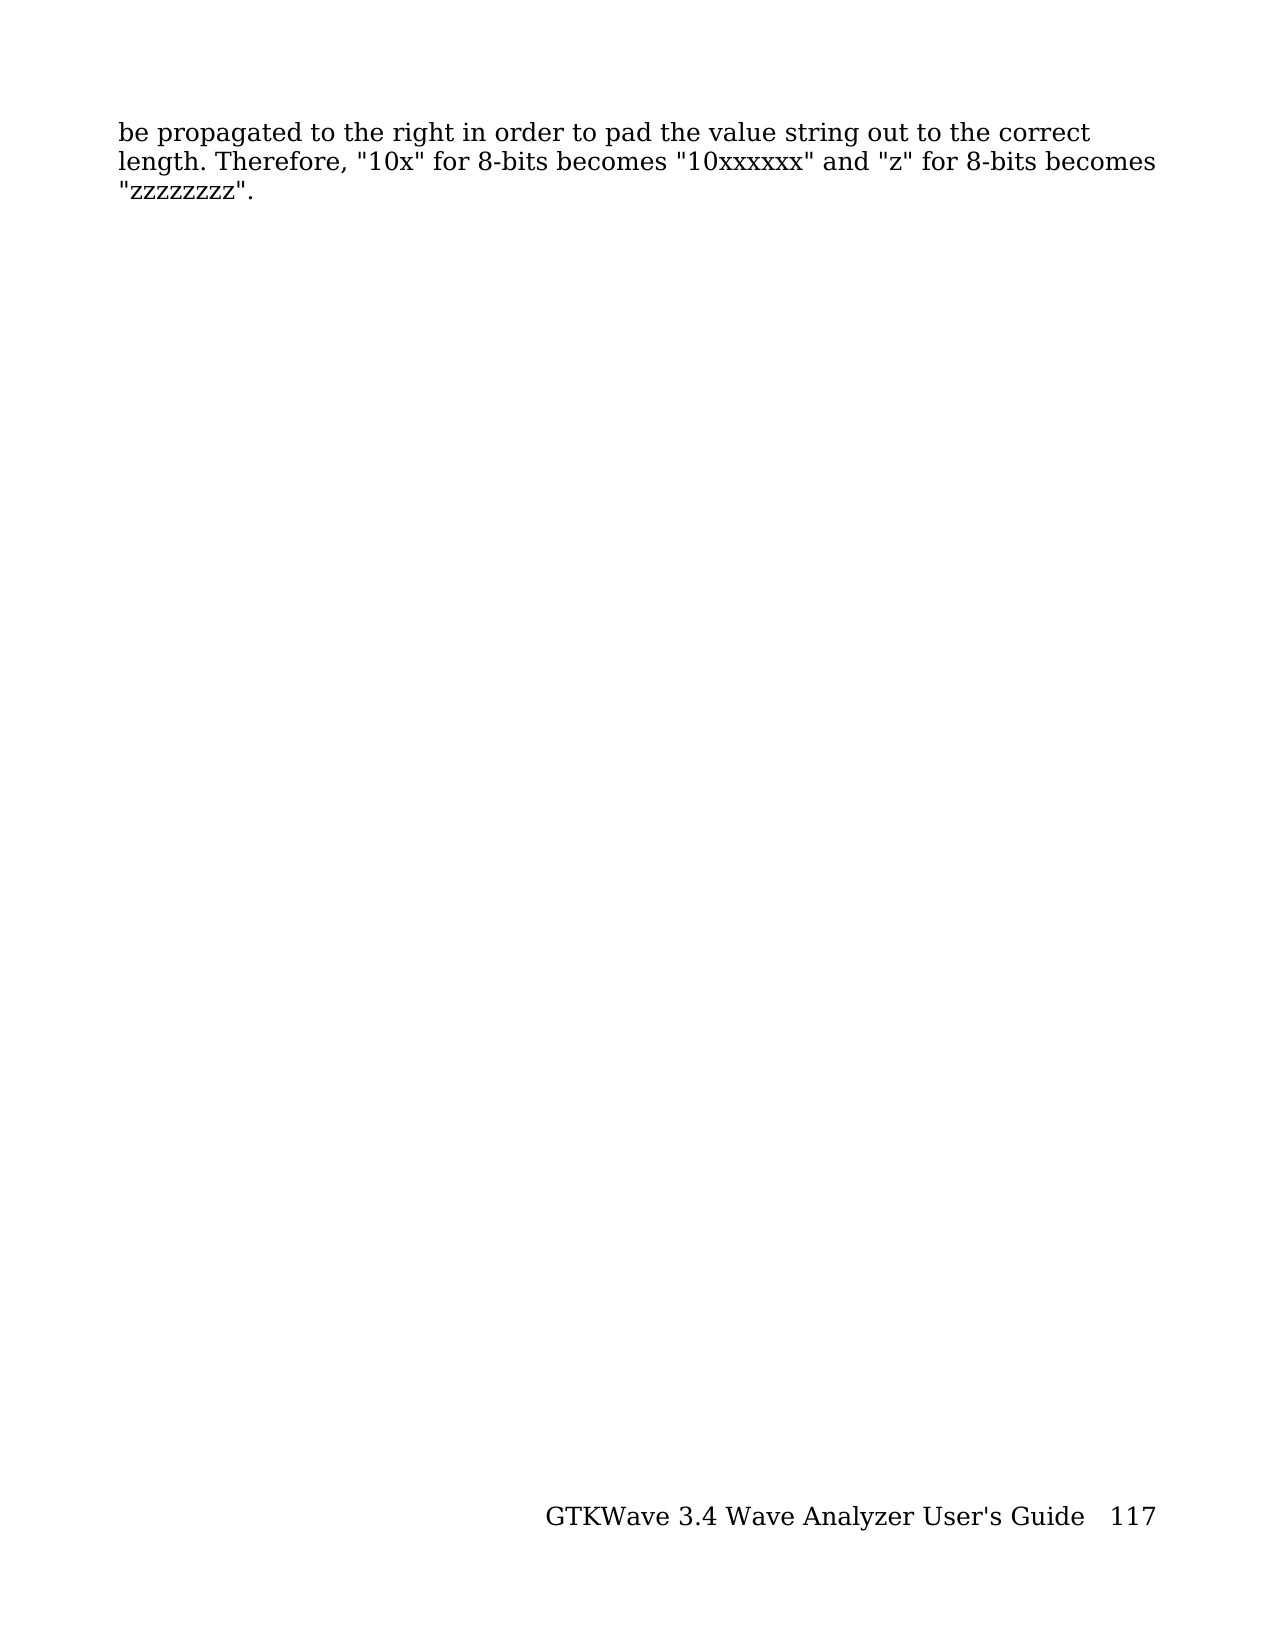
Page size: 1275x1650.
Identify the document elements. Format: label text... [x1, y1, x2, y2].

text be propagated to the right in order to pad the value string out to the correct length. Therefore, "10x" for 8-bits becomes "10xxxxxx" and "z" for 8-bits becomes "zzzzzzzz". [118, 118, 1157, 206]
